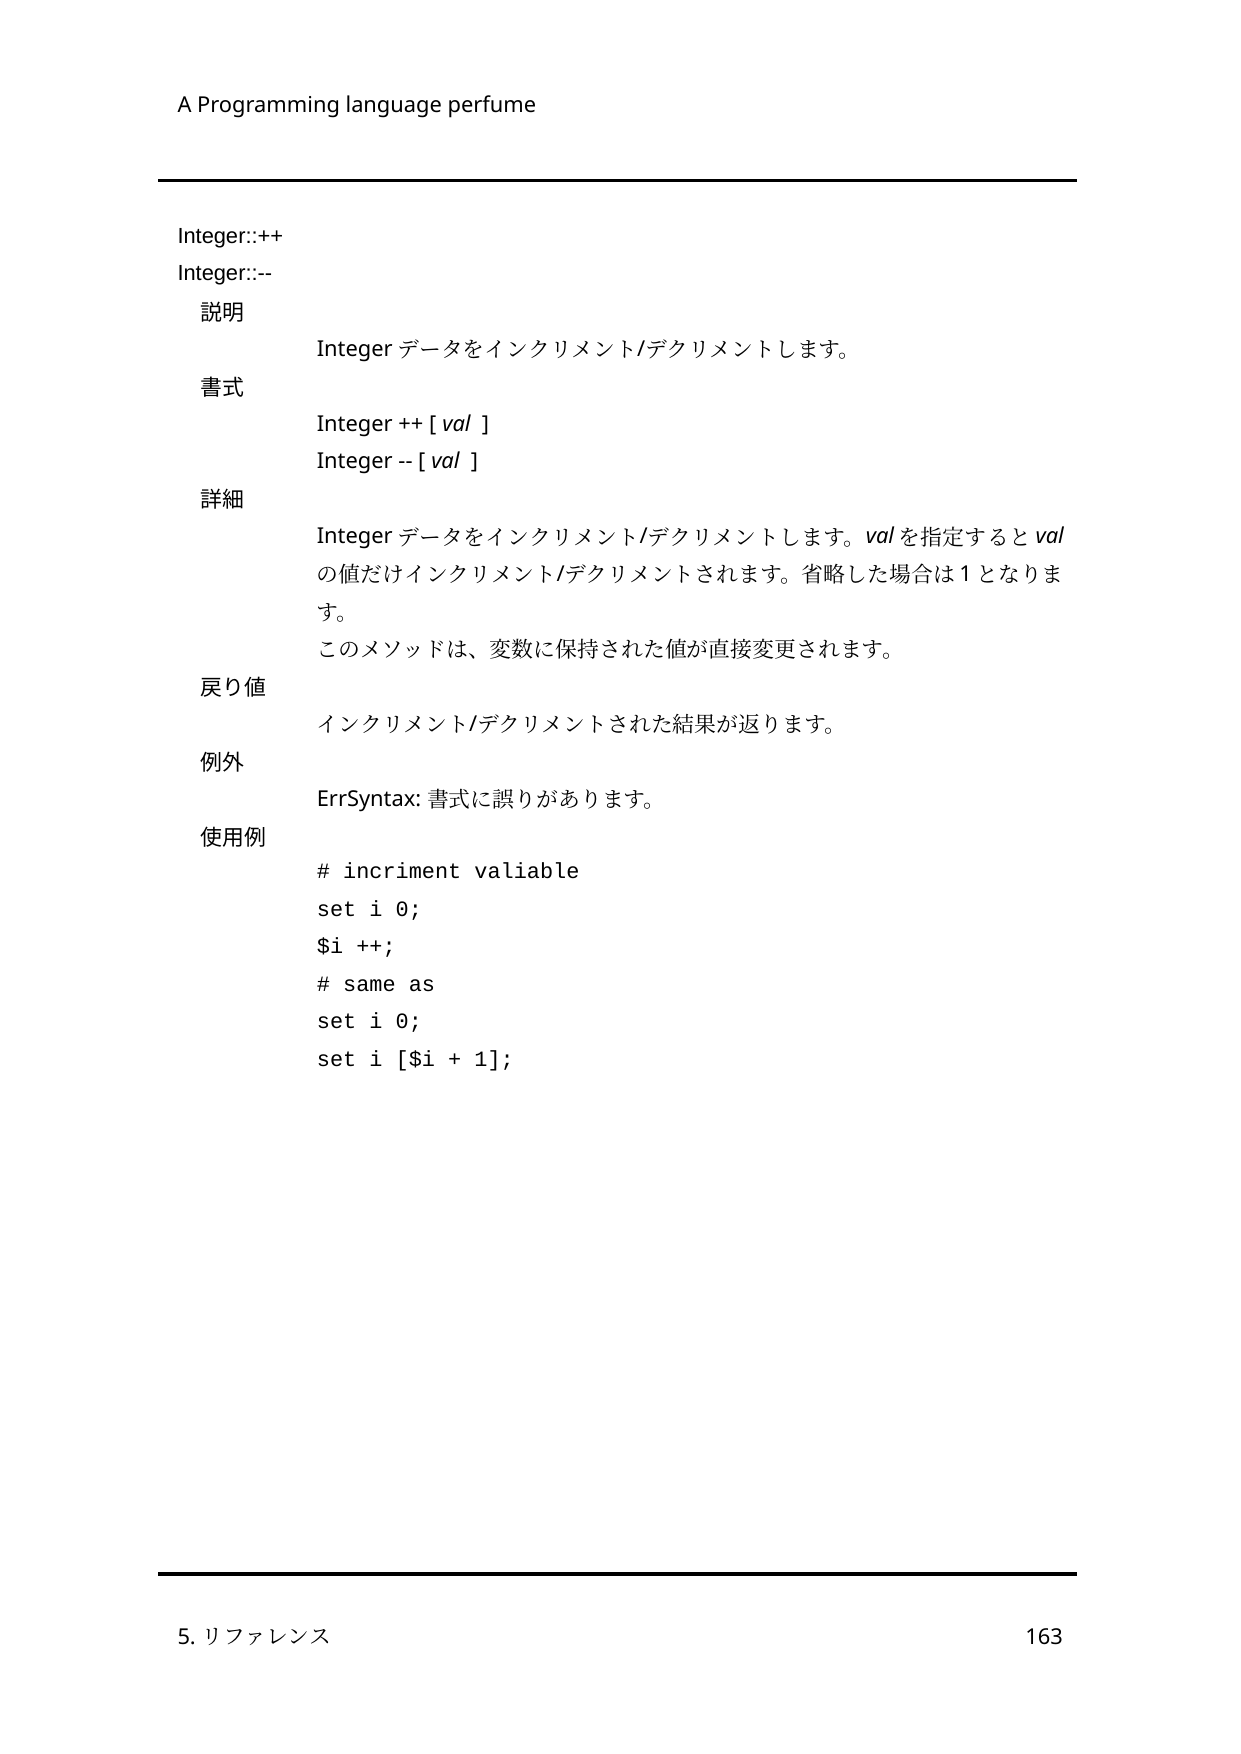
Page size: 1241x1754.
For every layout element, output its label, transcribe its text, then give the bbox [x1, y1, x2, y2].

table_cell # incriment valiable set i 0; $i ++; # same as set i 0; set i [$i + 1]; [317, 817, 1063, 1079]
table_cell インクリメント/デクリメントされた結果が返ります。 [317, 667, 1063, 742]
table_cell Integerデータをインクリメント/デクリメントします。valを指定するとvalの値だけインクリメント/デクリメントされます。省略した場合は1となります。 このメソッドは、変数に保持された値が直接変更されます。 [317, 479, 1063, 667]
table_cell 使用例 [200, 817, 317, 1079]
subtitle Integer::-- [177, 254, 1063, 292]
subtitle Integer::++ [177, 217, 1063, 254]
table_cell 例外 [200, 742, 317, 817]
table_cell ErrSyntax: 書式に誤りがあります。 [317, 742, 1063, 817]
table_cell 詳細 [200, 479, 317, 667]
table_cell Integer ++ [ val ] Integer -- [ val ] [317, 367, 1063, 479]
table_cell 書式 [200, 367, 317, 479]
table_header Integerデータをインクリメント/デクリメントします。 [317, 292, 1063, 367]
table_header 説明 [200, 292, 317, 367]
table_cell 戻り値 [200, 667, 317, 742]
